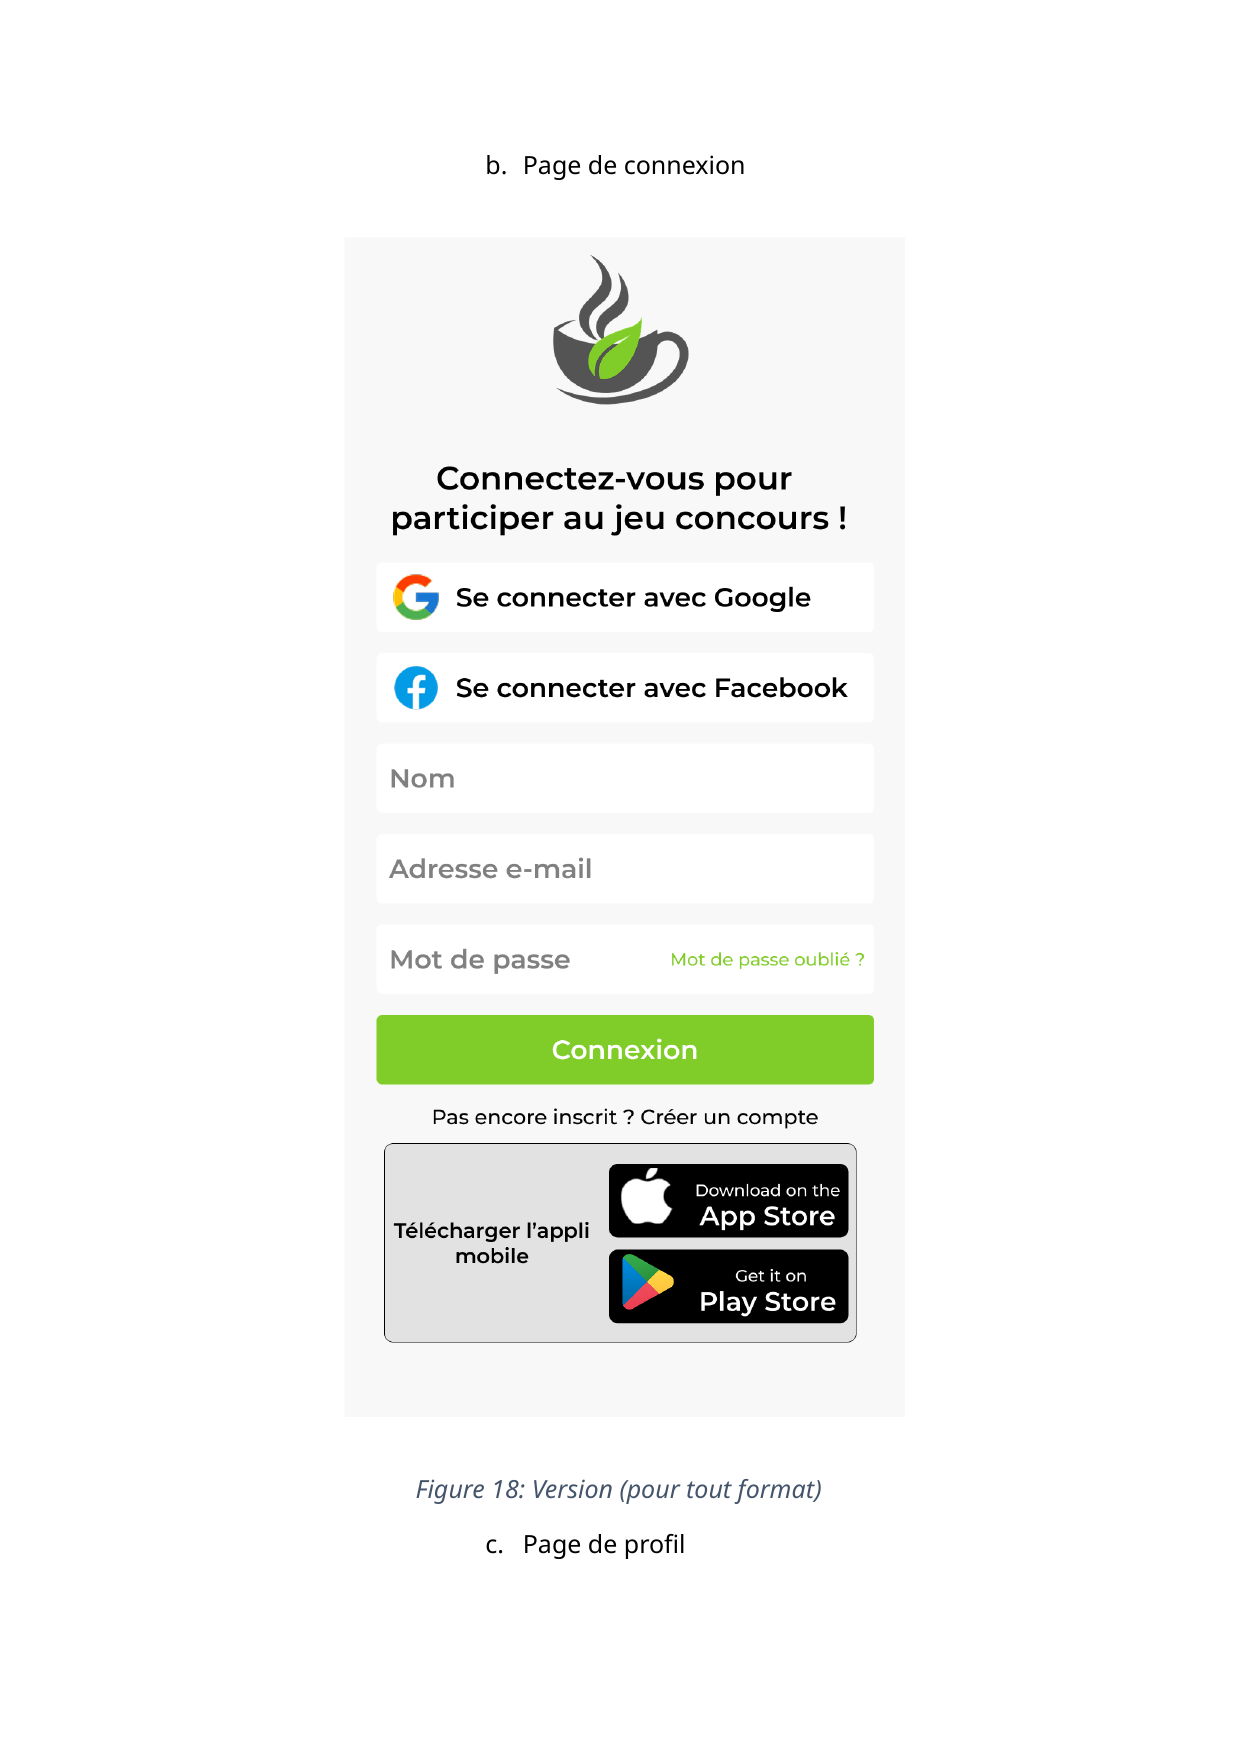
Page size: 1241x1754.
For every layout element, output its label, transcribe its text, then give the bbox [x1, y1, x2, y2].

list Page de profil [485, 1527, 1093, 1561]
text Figure 18: Version (pour tout format) [148, 1472, 1093, 1506]
list Page de connexion [485, 148, 1093, 182]
